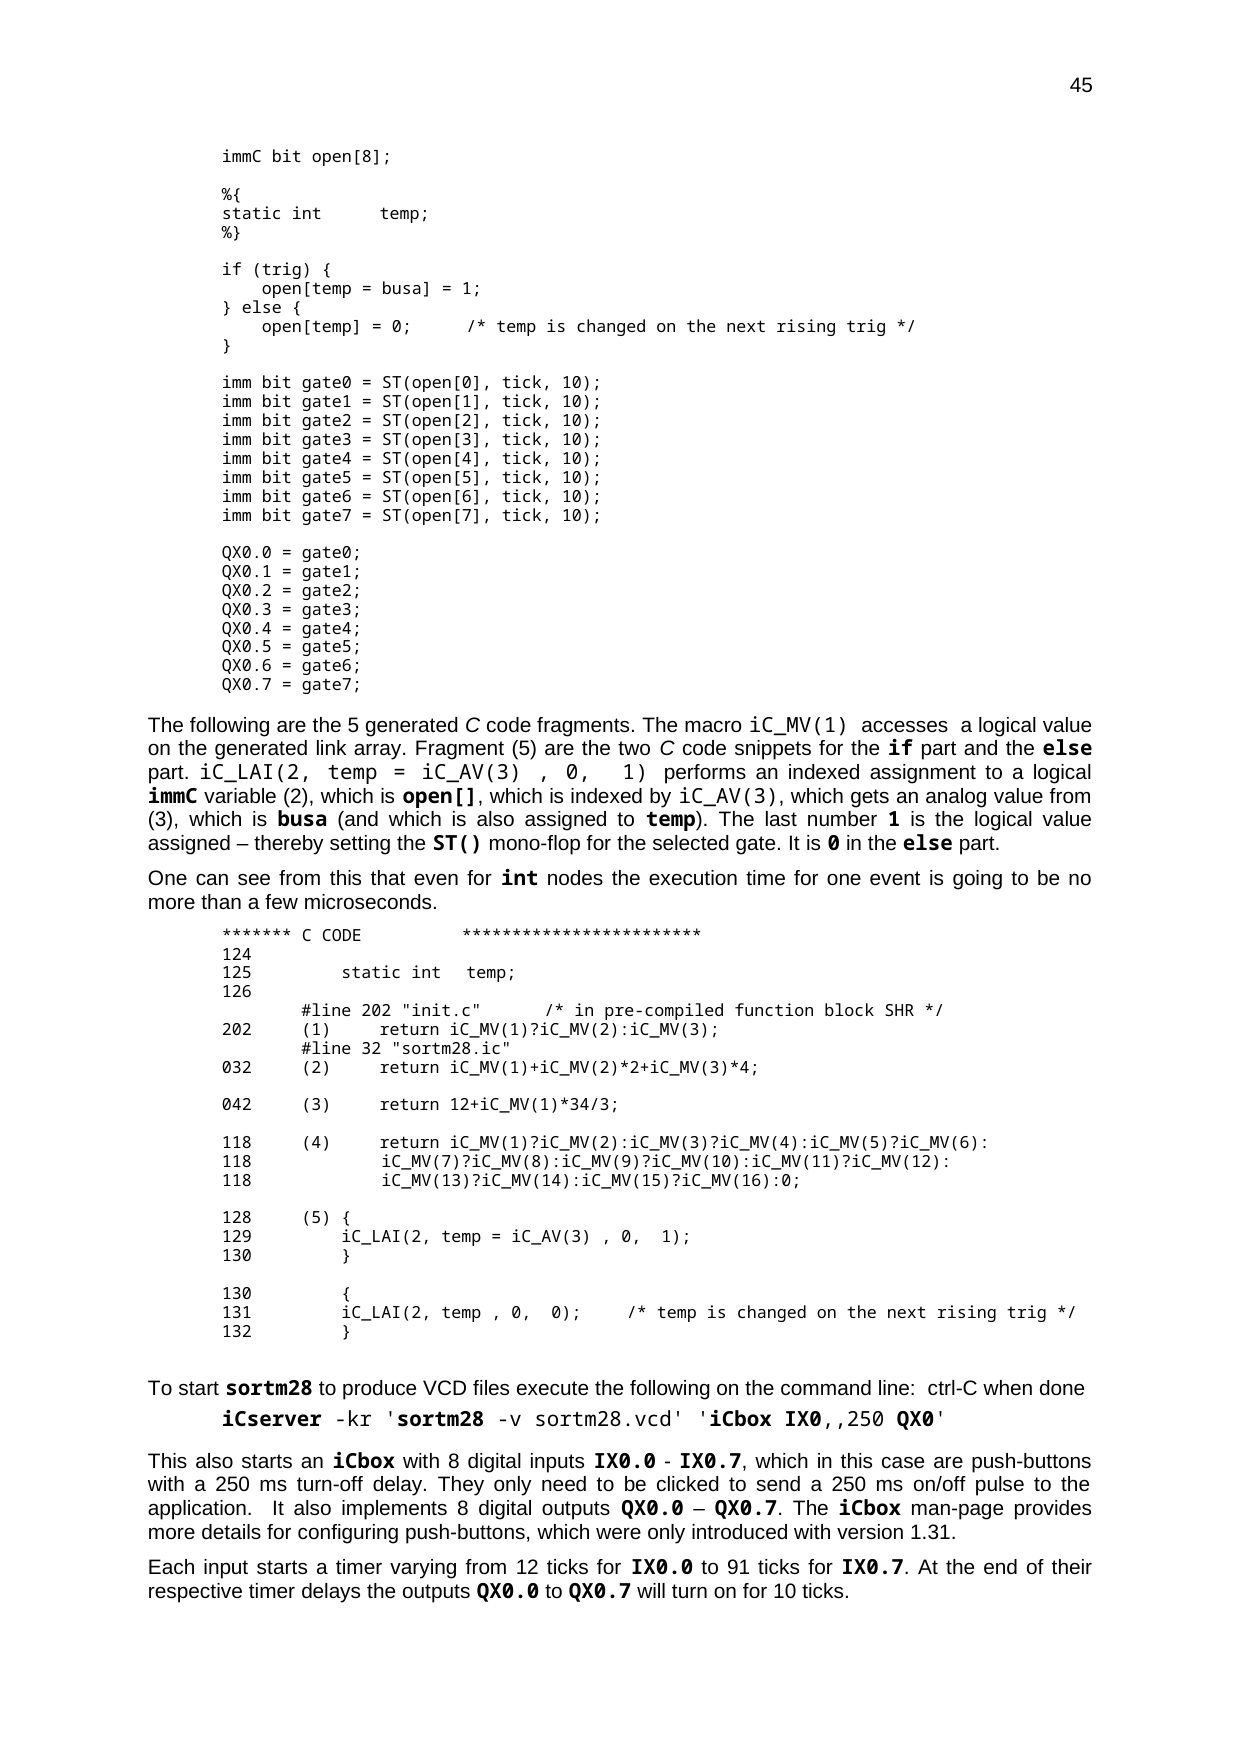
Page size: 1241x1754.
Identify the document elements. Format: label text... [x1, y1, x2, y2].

text } [222, 336, 1092, 355]
text imm bit gate1 = ST(open[1], tick, 10); [222, 393, 1092, 412]
text QX0.2 = gate2; [222, 581, 1092, 600]
text QX0.1 = gate1; [222, 562, 1092, 581]
text 118 iC_MV(13)?iC_MV(14):iC_MV(15)?iC_MV(16):0; [222, 1171, 1092, 1190]
text 118 iC_MV(7)?iC_MV(8):iC_MV(9)?iC_MV(10):iC_MV(11)?iC_MV(12): [222, 1152, 1092, 1171]
text 124 [222, 945, 1092, 964]
text QX0.3 = gate3; [222, 600, 1092, 619]
text 129 iC_LAI(2, temp = iC_AV(3) , 0, 1); [222, 1228, 1092, 1247]
text open[temp = busa] = 1; [222, 280, 1092, 298]
text imm bit gate2 = ST(open[2], tick, 10); [222, 412, 1092, 431]
text #line 32 "sortm28.ic" [222, 1039, 1092, 1058]
text iCserver -kr 'sortm28 -v sortm28.vcd' 'iCbox IX0,,250 QX0' [222, 1412, 1092, 1431]
text 131 iC_LAI(2, temp , 0, 0); /* temp is changed on the next rising trig */ [222, 1303, 1092, 1322]
text 132 } [222, 1322, 1092, 1341]
text imm bit gate6 = ST(open[6], tick, 10); [222, 487, 1092, 506]
text One can see from this that even for int nodes the execution time for one event is going to be no more than a few microseconds. [148, 867, 1092, 914]
text imm bit gate3 = ST(open[3], tick, 10); [222, 431, 1092, 449]
text ******* C CODE ************************ [222, 926, 1092, 945]
text The following are the 5 generated C code fragments. The macro iC_MV(1) accesses a logical value on the generated link array. Fragment (5) are the two C code snippets for the if part and the else part. iC_LAI(2, temp = iC_AV(3) , 0, 1) performs an indexed assignment to a logical immC variable (2), which is open[], which is indexed by iC_AV(3), which gets an analog value from (3), which is busa (and which is also assigned to temp). The last number 1 is the logical value assigned – thereby setting the ST() mono-flop for the selected gate. It is 0 in the else part. [148, 713, 1092, 855]
text 128 (5) { [222, 1209, 1092, 1228]
text 125 static int temp; [222, 964, 1092, 983]
text This also starts an iCbox with 8 digital inputs IX0.0 - IX0.7, which in this case are push-buttons with a 250 ms turn-off delay. They only need to be clicked to send a 250 ms on/off pulse to the application. It also implements 8 digital outputs QX0.0 – QX0.7. The iCbox man-page provides more details for configuring push-buttons, which were only introduced with version 1.31. [148, 1449, 1092, 1544]
text imm bit gate7 = ST(open[7], tick, 10); [222, 506, 1092, 525]
text 118 (4) return iC_MV(1)?iC_MV(2):iC_MV(3)?iC_MV(4):iC_MV(5)?iC_MV(6): [222, 1133, 1092, 1152]
text Each input starts a timer varying from 12 ticks for IX0.0 to 91 ticks for IX0.7. At the end of their respective timer delays the outputs QX0.0 to QX0.7 will turn on for 10 ticks. [148, 1556, 1092, 1603]
text imm bit gate5 = ST(open[5], tick, 10); [222, 468, 1092, 487]
text 126 [222, 983, 1092, 1001]
text static int temp; [222, 204, 1092, 223]
text imm bit gate0 = ST(open[0], tick, 10); [222, 374, 1092, 393]
text immC bit open[8]; [222, 148, 1092, 167]
text #line 202 "init.c" /* in pre-compiled function block SHR */ [222, 1001, 1092, 1020]
text 042 (3) return 12+iC_MV(1)*34/3; [222, 1096, 1092, 1114]
text 202 (1) return iC_MV(1)?iC_MV(2):iC_MV(3); [222, 1020, 1092, 1039]
text %} [222, 223, 1092, 242]
text 130 } [222, 1247, 1092, 1265]
text open[temp] = 0; /* temp is changed on the next rising trig */ [222, 317, 1092, 336]
text %{ [222, 185, 1092, 204]
text To start sortm28 to produce VCD files execute the following on the command line: ctrl-C when done [148, 1376, 1092, 1400]
text 032 (2) return iC_MV(1)+iC_MV(2)*2+iC_MV(3)*4; [222, 1058, 1092, 1077]
text QX0.7 = gate7; [222, 676, 1092, 694]
text QX0.0 = gate0; [222, 544, 1092, 562]
text 130 { [222, 1284, 1092, 1303]
text QX0.5 = gate5; [222, 638, 1092, 657]
text imm bit gate4 = ST(open[4], tick, 10); [222, 449, 1092, 468]
text QX0.4 = gate4; [222, 619, 1092, 638]
text QX0.6 = gate6; [222, 657, 1092, 676]
text } else { [222, 298, 1092, 317]
text if (trig) { [222, 261, 1092, 280]
